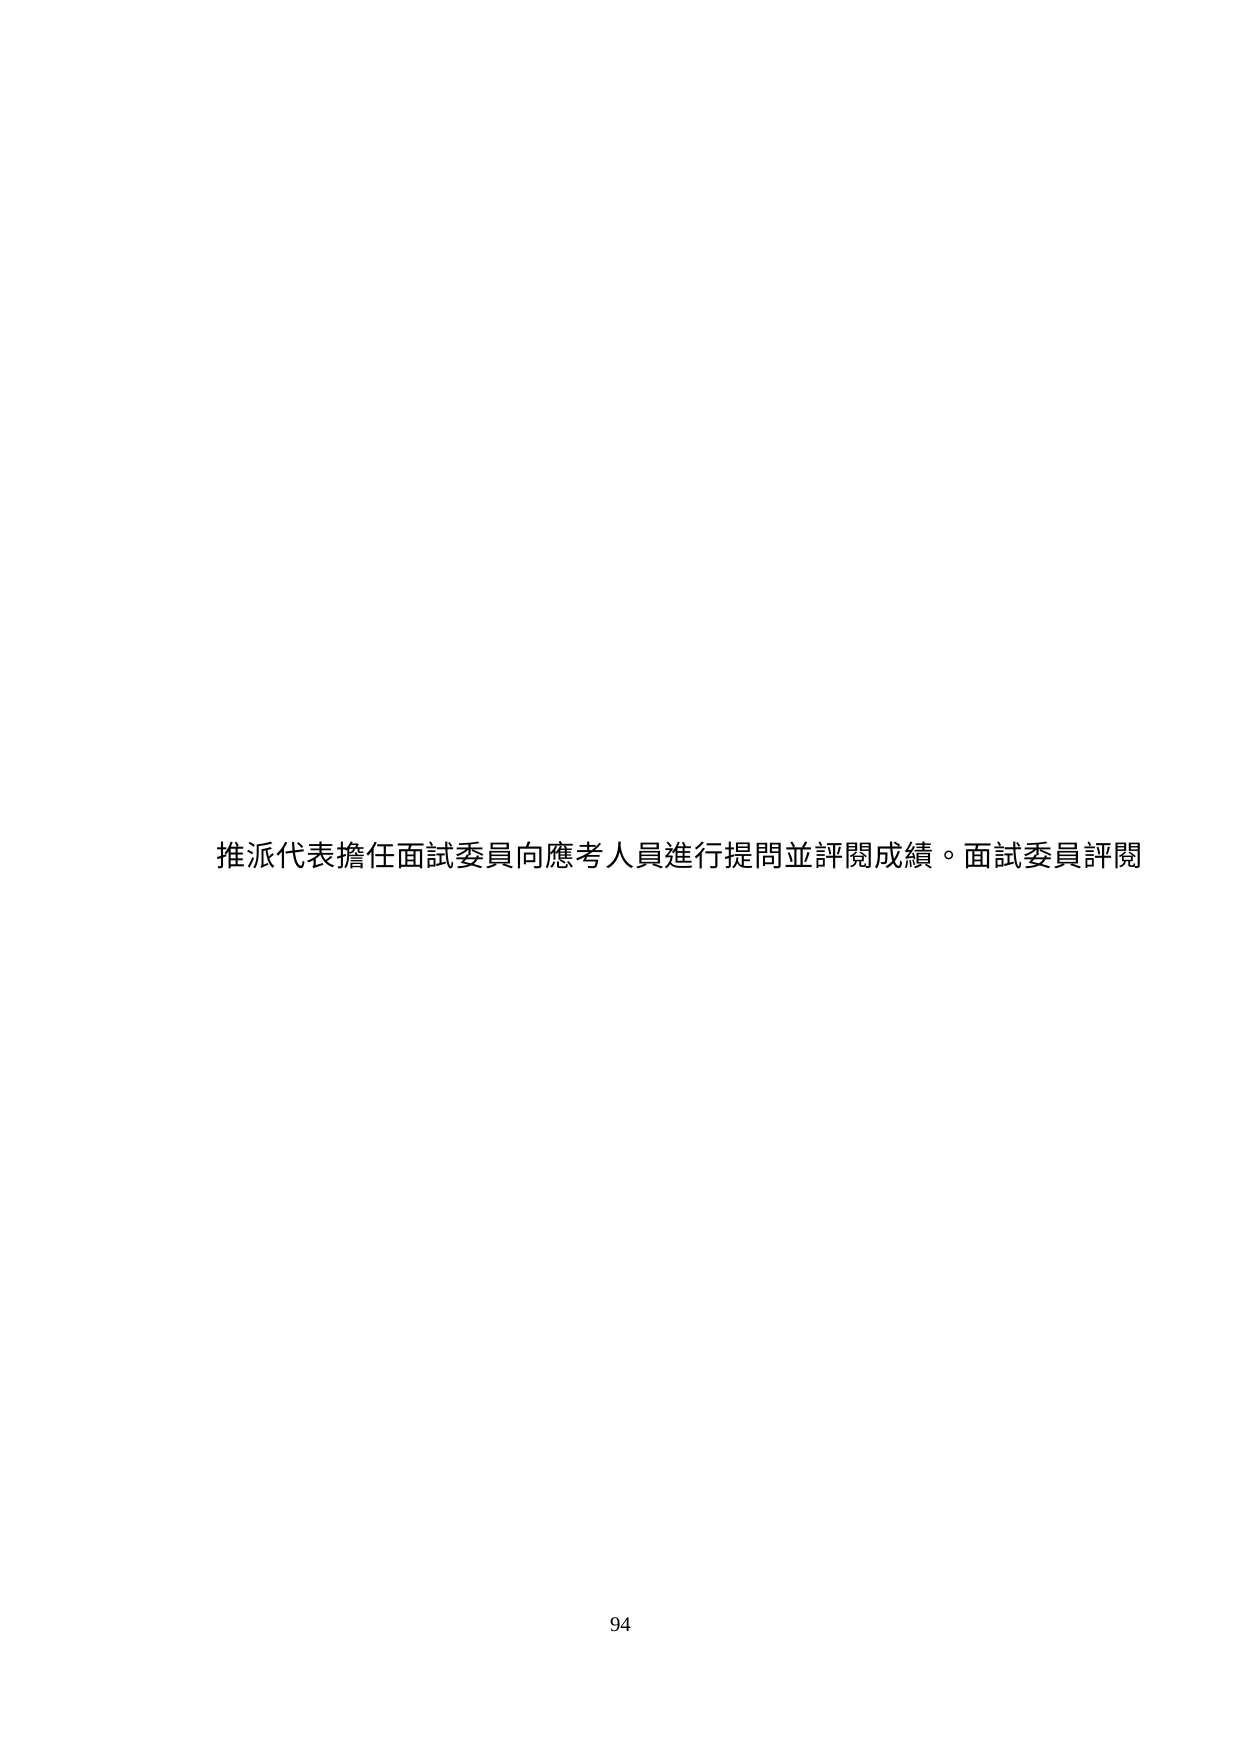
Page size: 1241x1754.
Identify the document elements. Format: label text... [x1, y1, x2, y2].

text 推派代表擔任面試委員向應考人員進行提問並評閱成績。面試委員評閱 [187, 812, 1143, 875]
